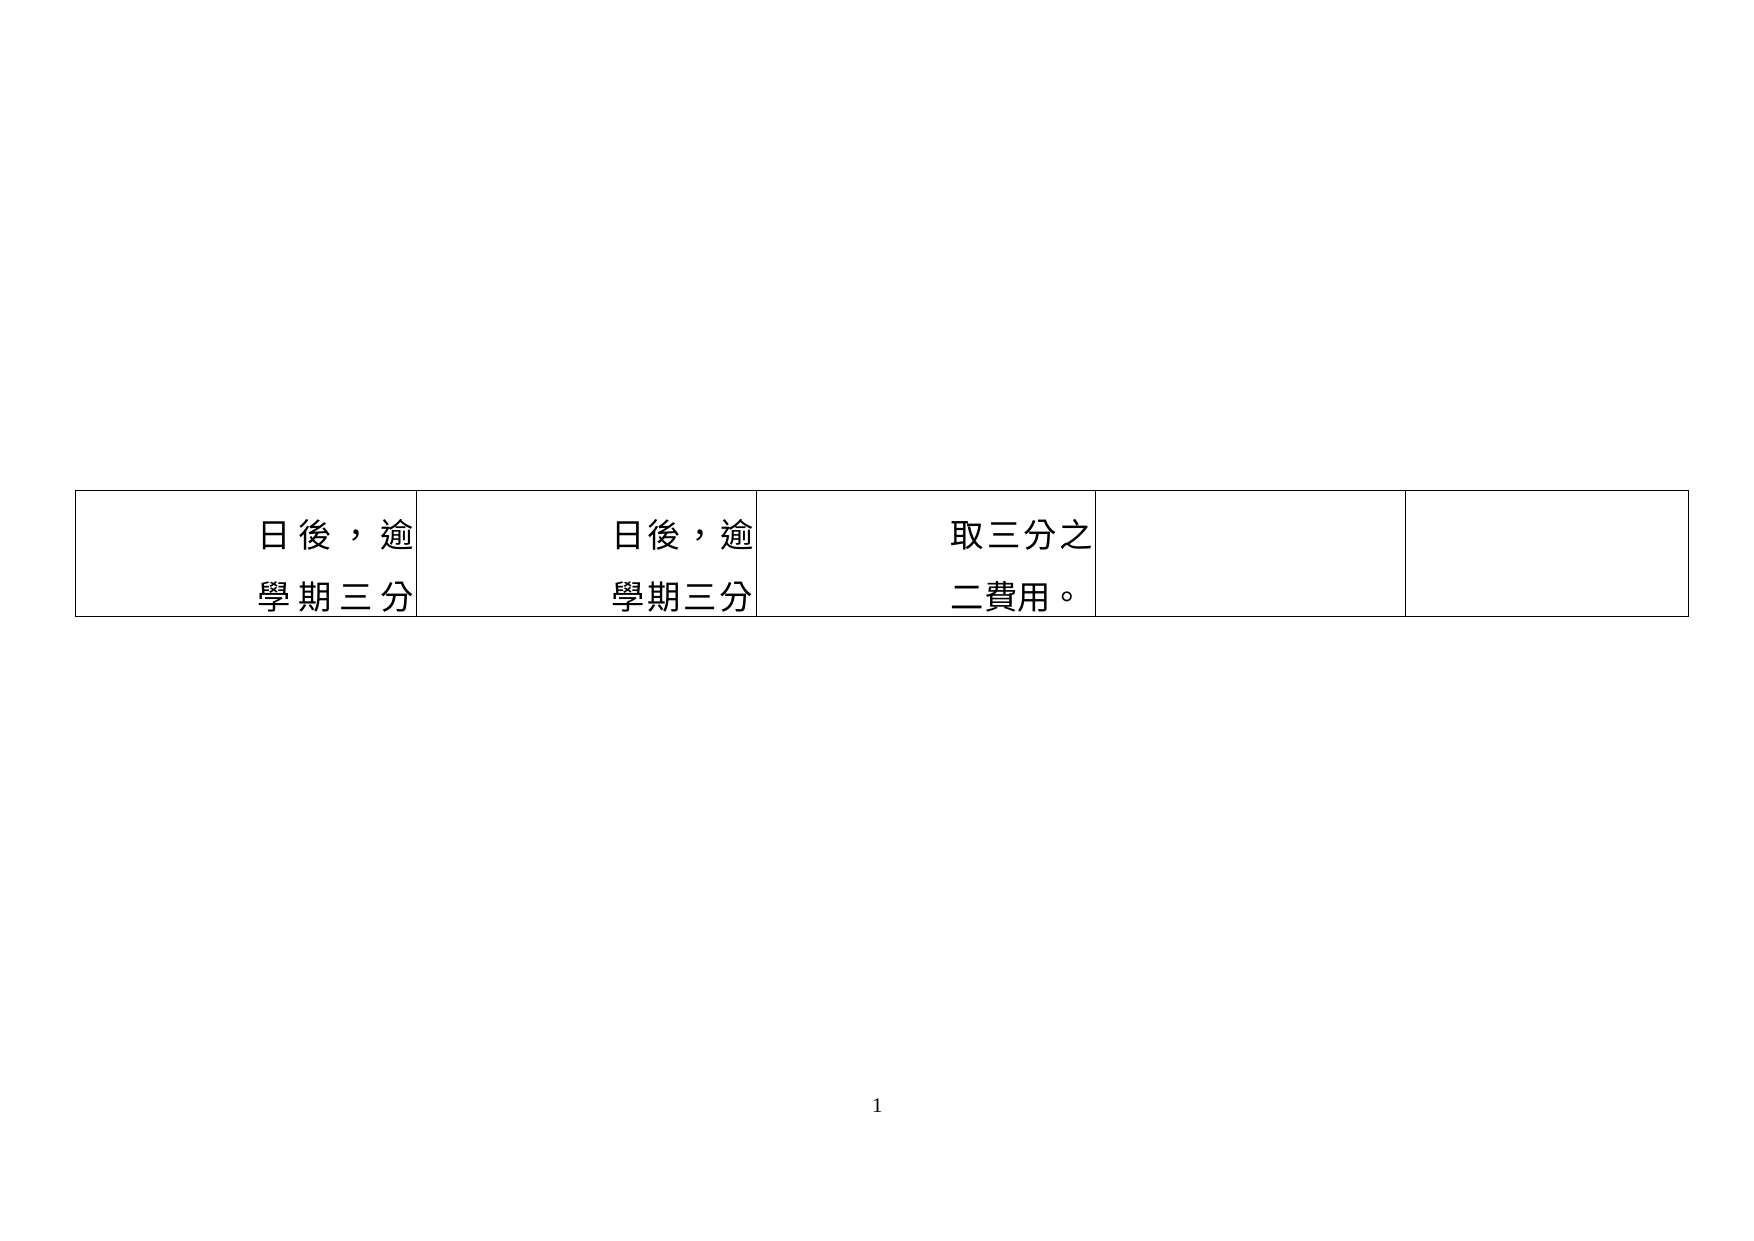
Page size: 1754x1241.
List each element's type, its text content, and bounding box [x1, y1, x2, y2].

table_cell [1096, 491, 1405, 616]
table_cell 日後，逾學期三分 [417, 491, 756, 616]
table_cell [1406, 491, 1688, 616]
table_cell 取三分之二費用。 [757, 491, 1095, 616]
table_cell 日後，逾學期三分 [76, 491, 416, 616]
